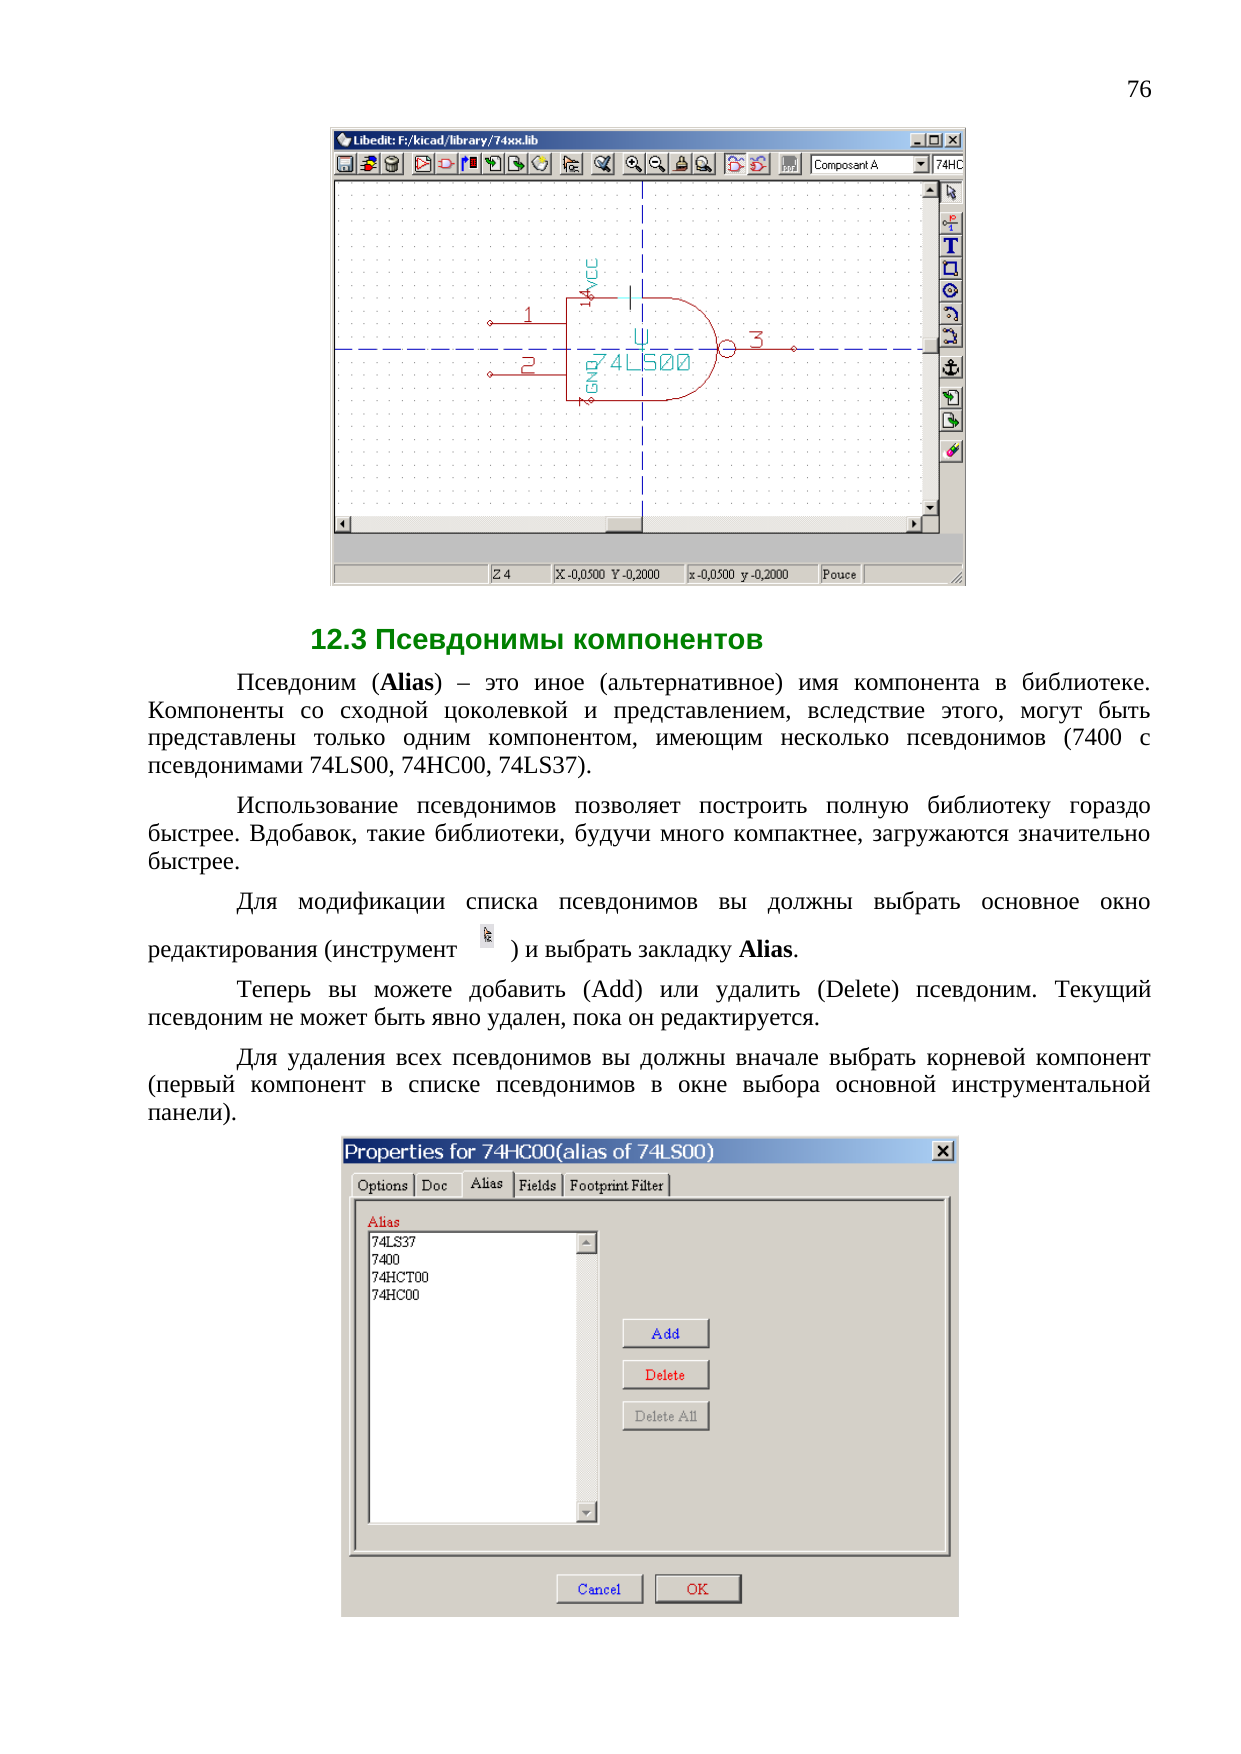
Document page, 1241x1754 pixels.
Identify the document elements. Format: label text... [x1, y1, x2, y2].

text Псевдоним (Alias) – это иное (альтернативное) имя компонента в библиотеке. Компоненты со сходной цоколевкой и представлением, вследствие этого, могут быть представлены только одним компонентом, имеющим несколько псевдонимов (7400 с псевдонимами 74LS00, 74HC00, 74LS37). [148, 668, 1152, 779]
text Для модификации списка псевдонимов вы должны выбрать основное окно редактирования (инструмент ) и выбрать закладку Alias. [148, 887, 1152, 962]
text Для удаления всех псевдонимов вы должны вначале выбрать корневой компонент (первый компонент в списке псевдонимов в окне выбора основной инструментальной панели). [148, 1043, 1152, 1126]
subtitle 12.3 Псевдонимы компонентов [236, 623, 1152, 656]
text Теперь вы можете добавить (Add) или удалить (Delete) псевдоним. Текущий псевдоним не может быть явно удален, пока он редактируется. [148, 975, 1152, 1030]
text Использование псевдонимов позволяет построить полную библиотеку гораздо быстрее. Вдобавок, такие библиотеки, будучи много компактнее, загружаются значительно быстрее. [148, 791, 1152, 874]
picture [480, 923, 494, 948]
